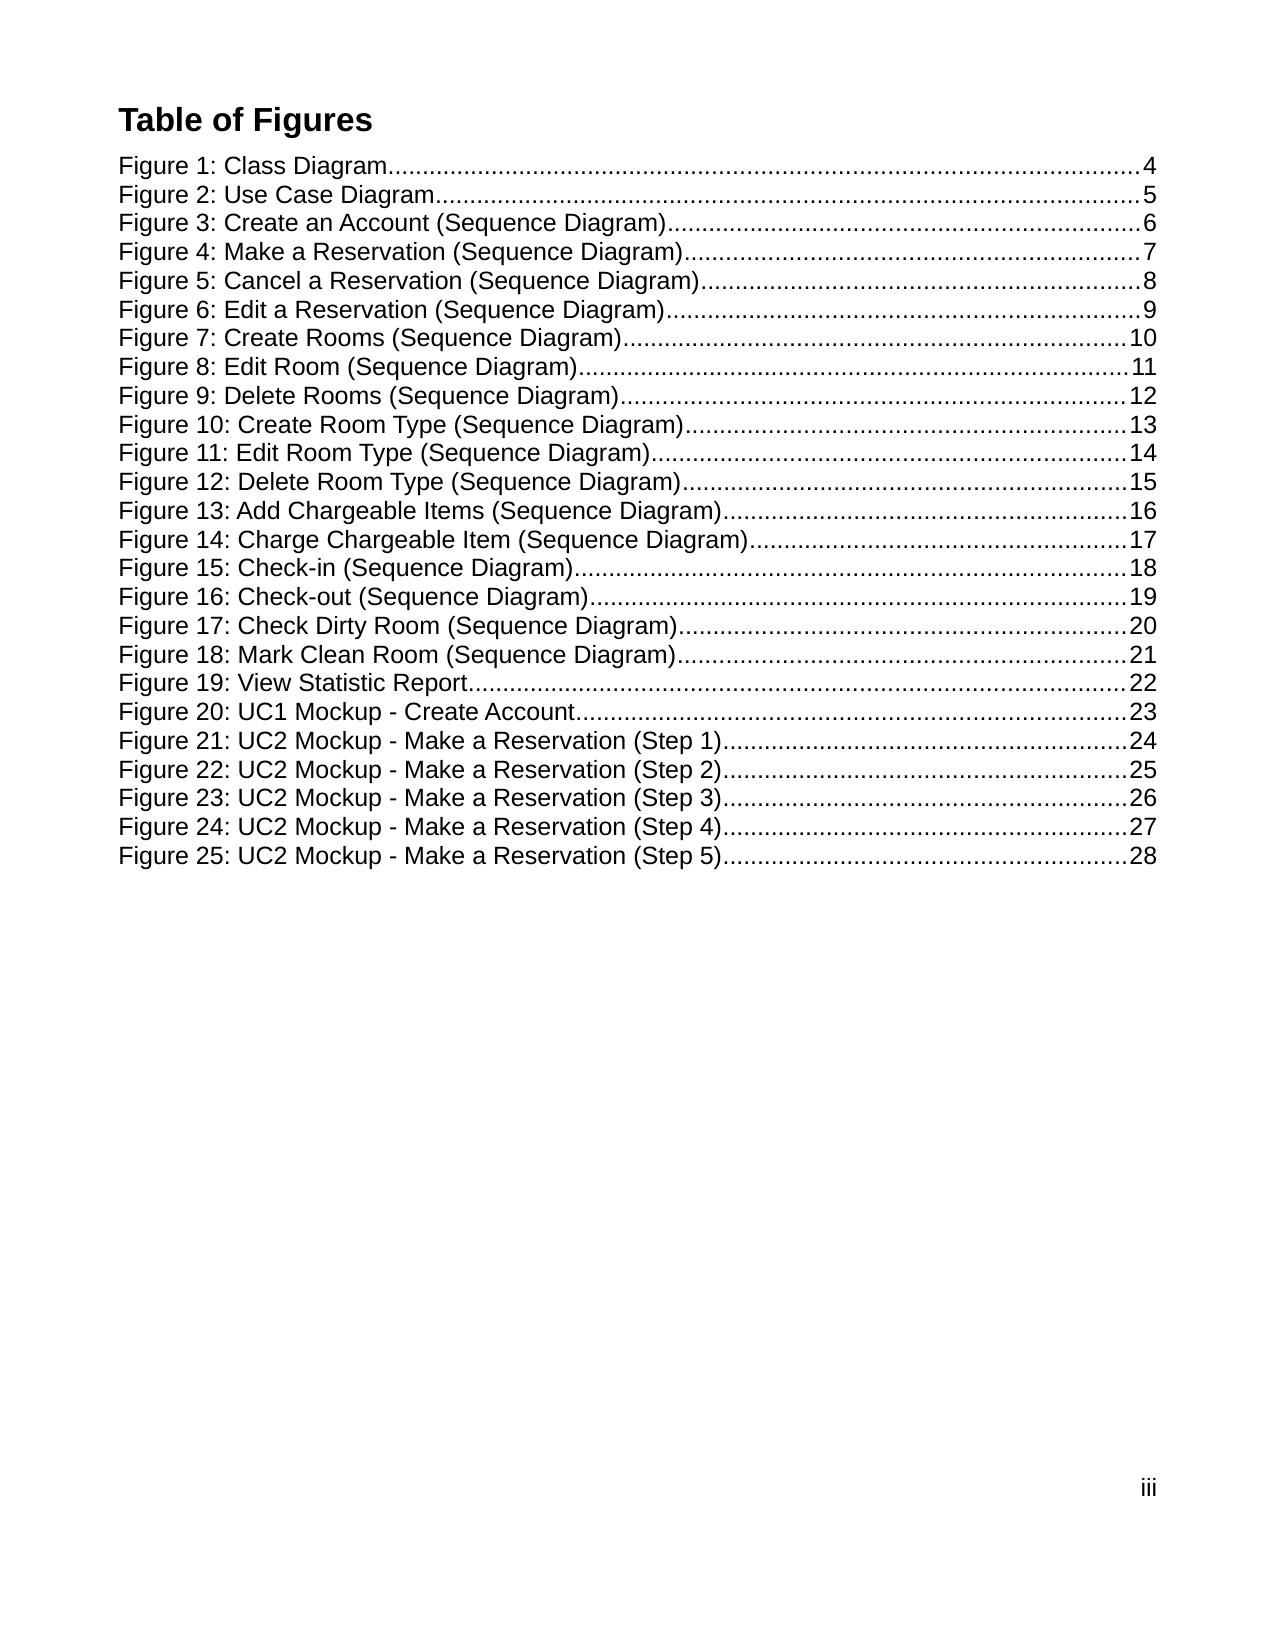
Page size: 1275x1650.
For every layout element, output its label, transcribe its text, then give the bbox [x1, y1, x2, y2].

text Figure 7: Create Rooms (Sequence Diagram) 10 [118, 323, 1157, 352]
text Figure 15: Check-in (Sequence Diagram) 18 [118, 553, 1157, 582]
text Figure 9: Delete Rooms (Sequence Diagram) 12 [118, 381, 1157, 410]
text Figure 5: Cancel a Reservation (Sequence Diagram) 8 [118, 266, 1157, 295]
text Figure 18: Mark Clean Room (Sequence Diagram) 21 [118, 640, 1157, 668]
text Figure 24: UC2 Mockup - Make a Reservation (Step 4) 27 [118, 812, 1157, 841]
text Figure 8: Edit Room (Sequence Diagram) 11 [118, 352, 1157, 381]
text Figure 10: Create Room Type (Sequence Diagram) 13 [118, 410, 1157, 438]
text Figure 22: UC2 Mockup - Make a Reservation (Step 2) 25 [118, 755, 1157, 783]
text Figure 3: Create an Account (Sequence Diagram) 6 [118, 208, 1157, 237]
subtitle Table of Figures [118, 100, 1157, 138]
text Figure 13: Add Chargeable Items (Sequence Diagram) 16 [118, 496, 1157, 525]
text Figure 25: UC2 Mockup - Make a Reservation (Step 5) 28 [118, 841, 1157, 870]
text Figure 2: Use Case Diagram 5 [118, 180, 1157, 208]
text Figure 1: Class Diagram 4 [118, 151, 1157, 180]
text Figure 20: UC1 Mockup - Create Account 23 [118, 697, 1157, 726]
text Figure 14: Charge Chargeable Item (Sequence Diagram) 17 [118, 525, 1157, 553]
text Figure 11: Edit Room Type (Sequence Diagram) 14 [118, 438, 1157, 467]
text Figure 6: Edit a Reservation (Sequence Diagram) 9 [118, 295, 1157, 323]
text Figure 4: Make a Reservation (Sequence Diagram) 7 [118, 237, 1157, 266]
text Figure 12: Delete Room Type (Sequence Diagram) 15 [118, 467, 1157, 496]
text Figure 23: UC2 Mockup - Make a Reservation (Step 3) 26 [118, 783, 1157, 812]
text Figure 21: UC2 Mockup - Make a Reservation (Step 1) 24 [118, 726, 1157, 755]
text Figure 17: Check Dirty Room (Sequence Diagram) 20 [118, 611, 1157, 640]
text Figure 16: Check-out (Sequence Diagram) 19 [118, 582, 1157, 611]
text Figure 19: View Statistic Report 22 [118, 668, 1157, 697]
